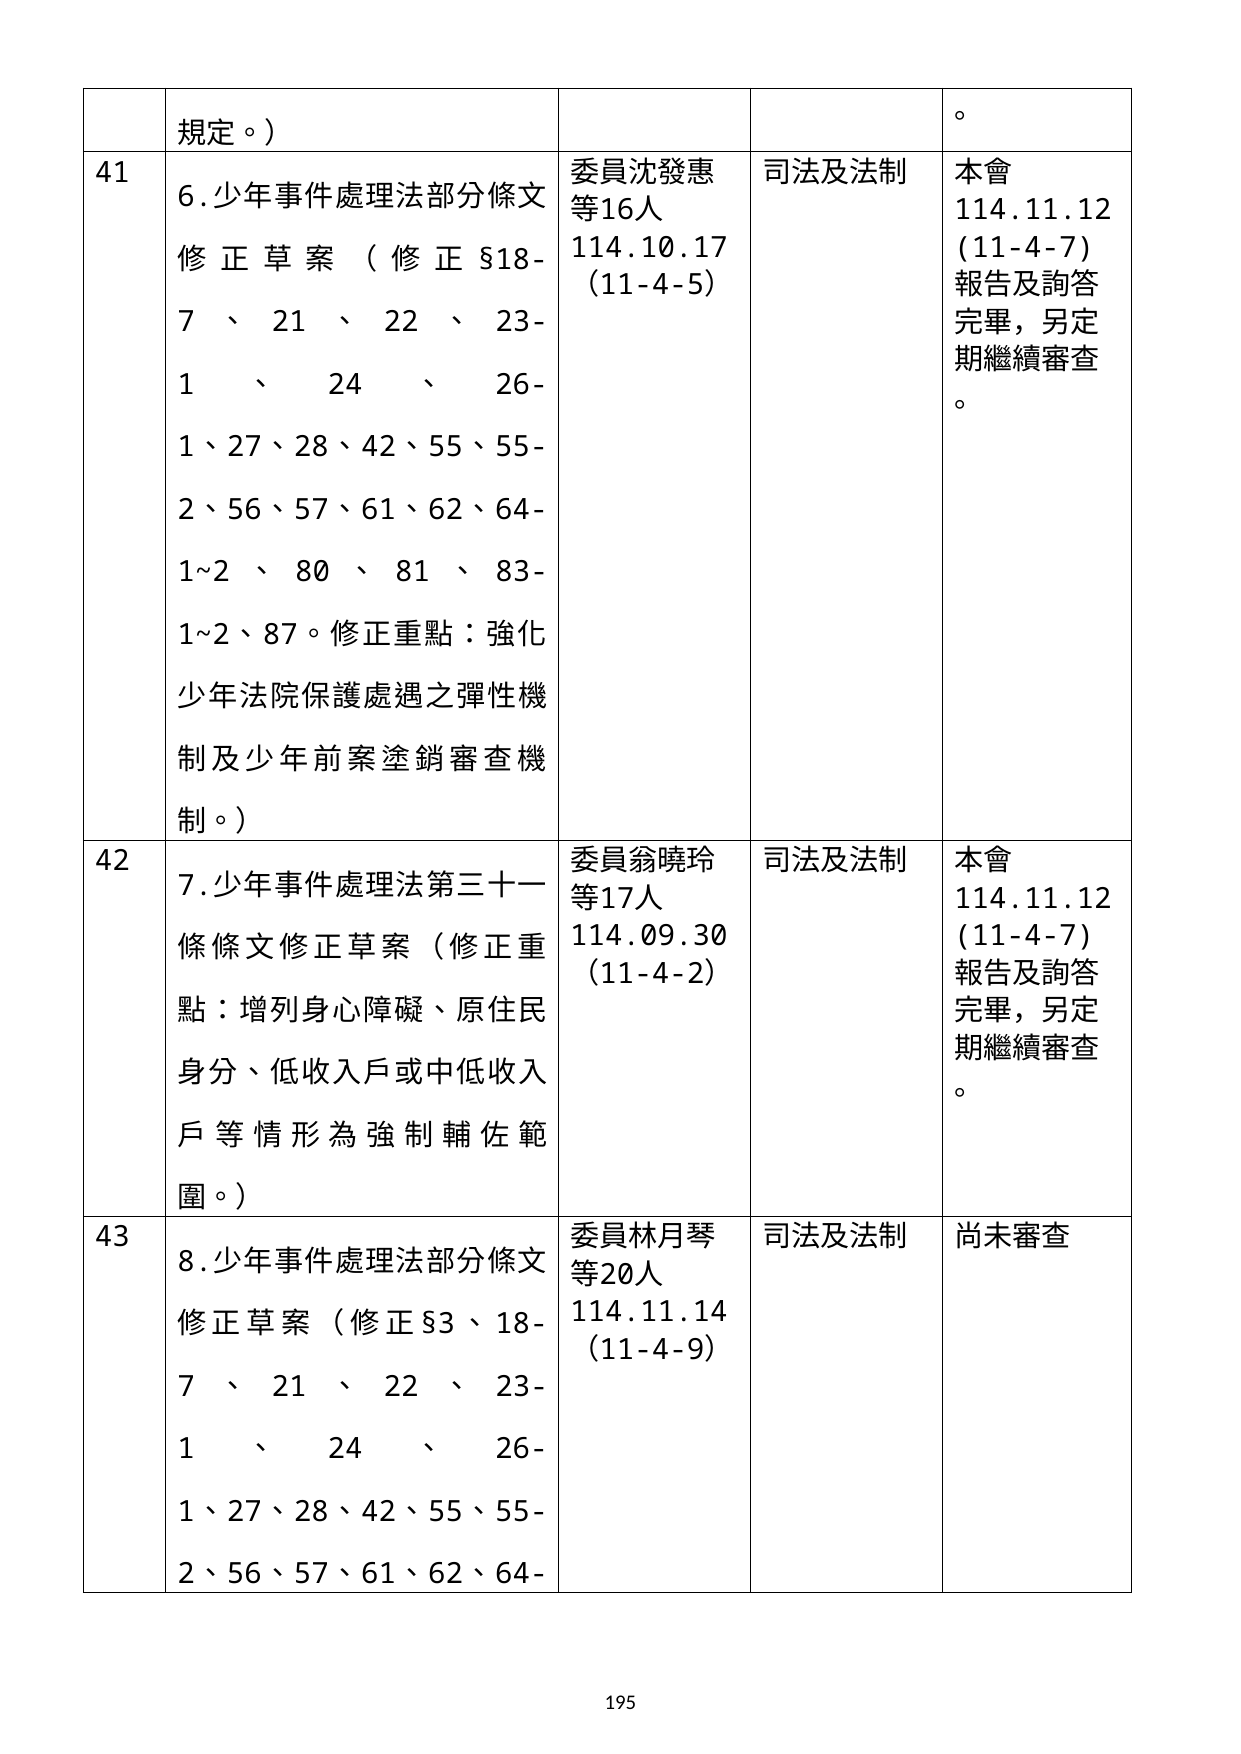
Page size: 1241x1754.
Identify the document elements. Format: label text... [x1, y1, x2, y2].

table_cell 規定。） [166, 89, 558, 151]
table_cell [84, 89, 165, 151]
table_cell 司法及法制 [751, 1217, 942, 1592]
table_cell 司法及法制 [751, 841, 942, 1216]
table_cell 42 [84, 841, 165, 1216]
table_cell 41 [84, 152, 165, 840]
table_cell 本會 114.11.12 (11-4-7)報告及詢答完畢，另定期繼續審查。 [943, 841, 1131, 1216]
table_cell 委員林月琴 等20人 114.11.14 （11-4-9） [559, 1217, 750, 1592]
table_cell 司法及法制 [751, 152, 942, 840]
table_cell 尚未審查 [943, 1217, 1131, 1592]
table_cell 。 [943, 89, 1131, 151]
table_cell 7.少年事件處理法第三十一條條文修正草案（修正重點：增列身心障礙、原住民身分、低收入戶或中低收入戶等情形為強制輔佐範圍。） [166, 841, 558, 1216]
table_cell 本會 114.11.12 (11-4-7)報告及詢答完畢，另定期繼續審查。 [943, 152, 1131, 840]
table_cell 43 [84, 1217, 165, 1592]
table_cell 8.少年事件處理法部分條文修正草案（修正§3、18-7、21、22、23-1、24、26-1、27、28、42、55、55-2、56、57、61、62、64- [166, 1217, 558, 1592]
table_cell 委員沈發惠 等16人 114.10.17 （11-4-5） [559, 152, 750, 840]
table_cell [751, 89, 942, 151]
table_cell 6.少年事件處理法部分條文修正草案（修正§18-7、21、22、23-1、24、26-1、27、28、42、55、55-2、56、57、61、62、64-1~2、80、81、83-1~2、87。修正重點：強化少年法院保護處遇之彈性機制及少年前案塗銷審查機制。） [166, 152, 558, 840]
table_cell [559, 89, 750, 151]
table_cell 委員翁曉玲 等17人 114.09.30 （11-4-2） [559, 841, 750, 1216]
